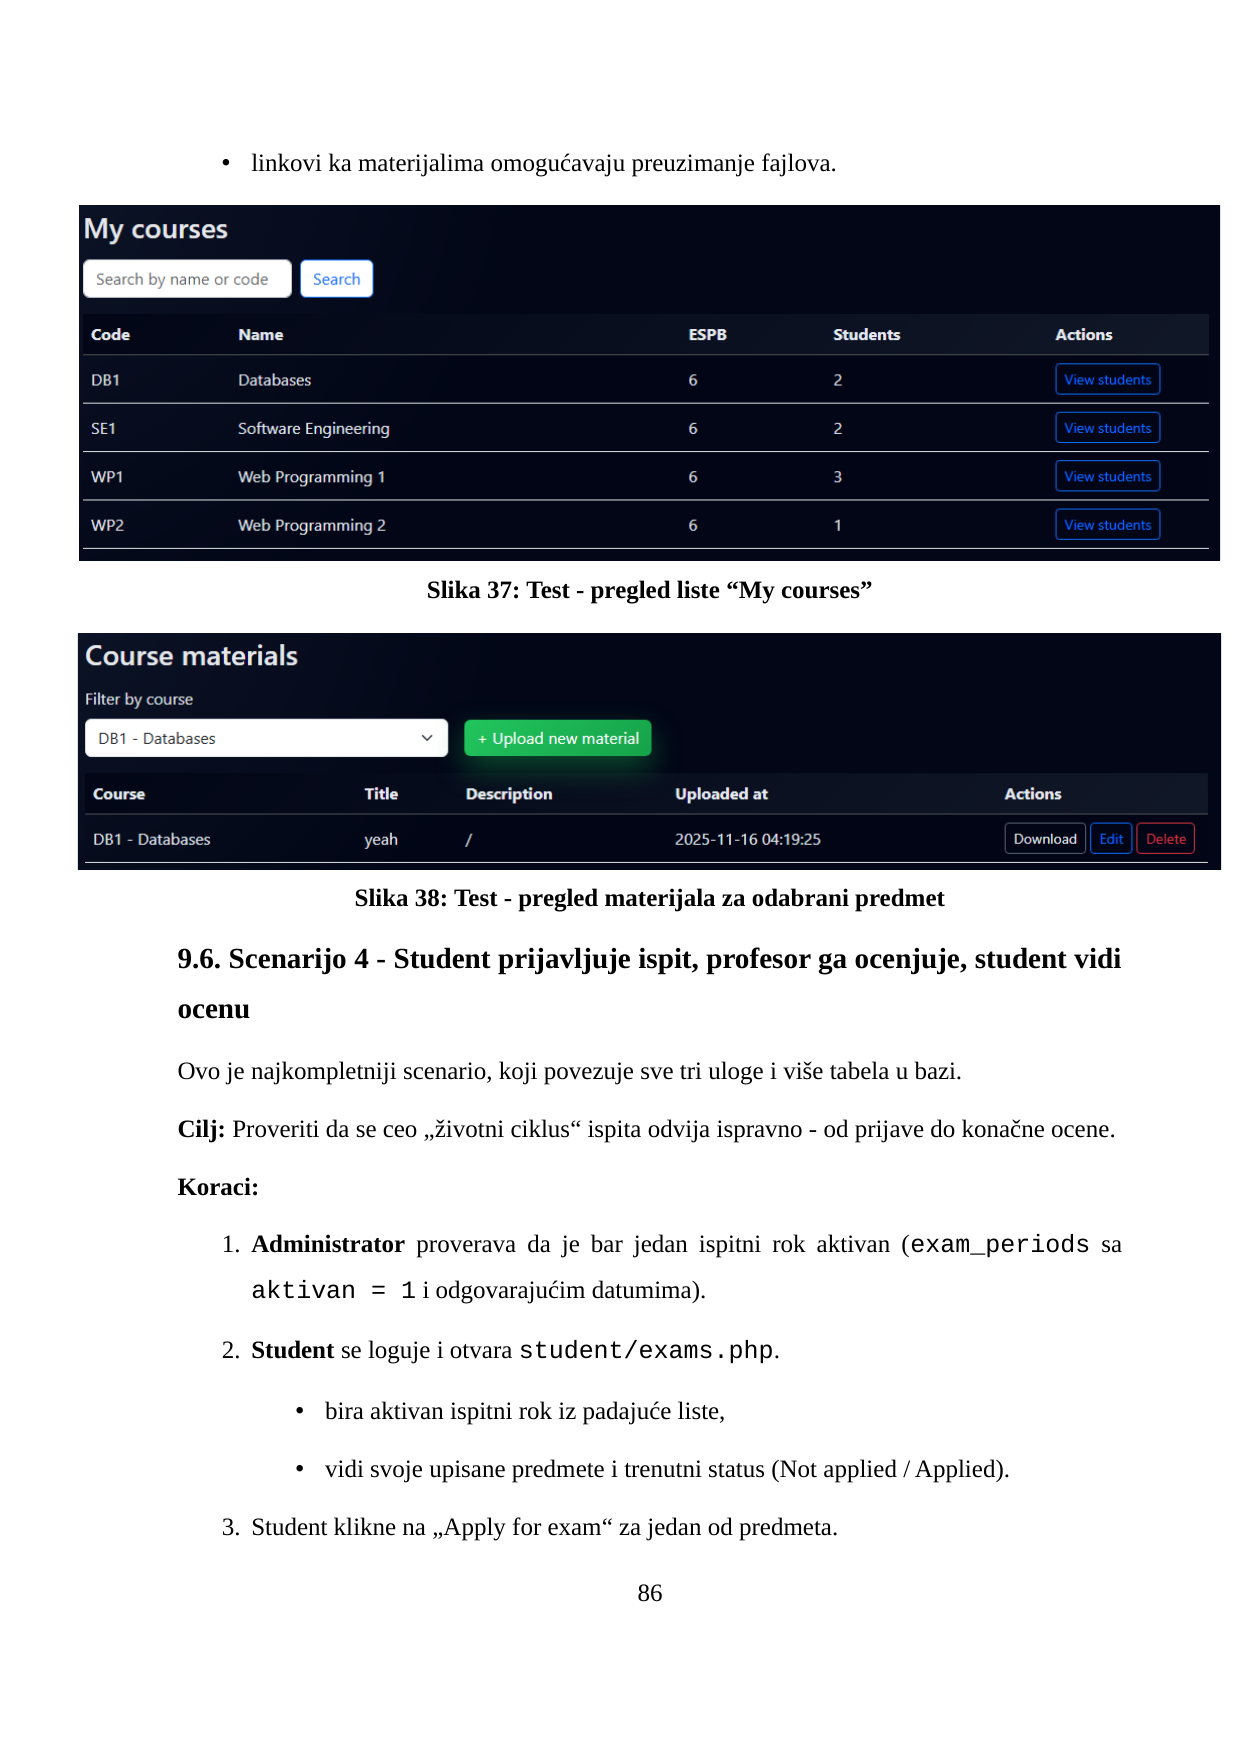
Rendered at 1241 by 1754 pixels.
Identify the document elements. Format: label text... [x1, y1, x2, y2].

list Student se loguje i otvara student/exams.php. [222, 1336, 1122, 1366]
picture [79, 205, 1221, 561]
text Ovo je najkompletniji scenario, koji povezuje sve tri uloge i više tabela u bazi. [177, 1056, 1122, 1085]
text Slika 38: Test - pregled materijala za odabrani predmet [177, 870, 1122, 912]
picture [77, 633, 1222, 870]
list vidi svoje upisane predmete i trenutni status (Not applied / Applied). [295, 1454, 1122, 1483]
list linkovi ka materijalima omogućavaju preuzimanje fajlova. [222, 148, 1122, 176]
subtitle 9.6. Scenarijo 4 - Student prijavljuje ispit, profesor ga ocenjuje, student vidi ocenu [177, 941, 1122, 1025]
list bira aktivan ispitni rok iz padajuće liste, [295, 1396, 1122, 1425]
text Koraci: [177, 1172, 1122, 1201]
text Cilj: Proveriti da se ceo „životni ciklus“ ispita odvija ispravno - od prijave do konačne ocene. [177, 1114, 1122, 1143]
list Administrator proverava da je bar jedan ispitni rok aktivan (exam_periods sa aktivan = 1 i odgovarajućim datumima). [222, 1229, 1122, 1306]
text Slika 37: Test - pregled liste “My courses” [177, 561, 1122, 604]
list Student klikne na „Apply for exam“ za jedan od predmeta. [222, 1512, 1122, 1541]
